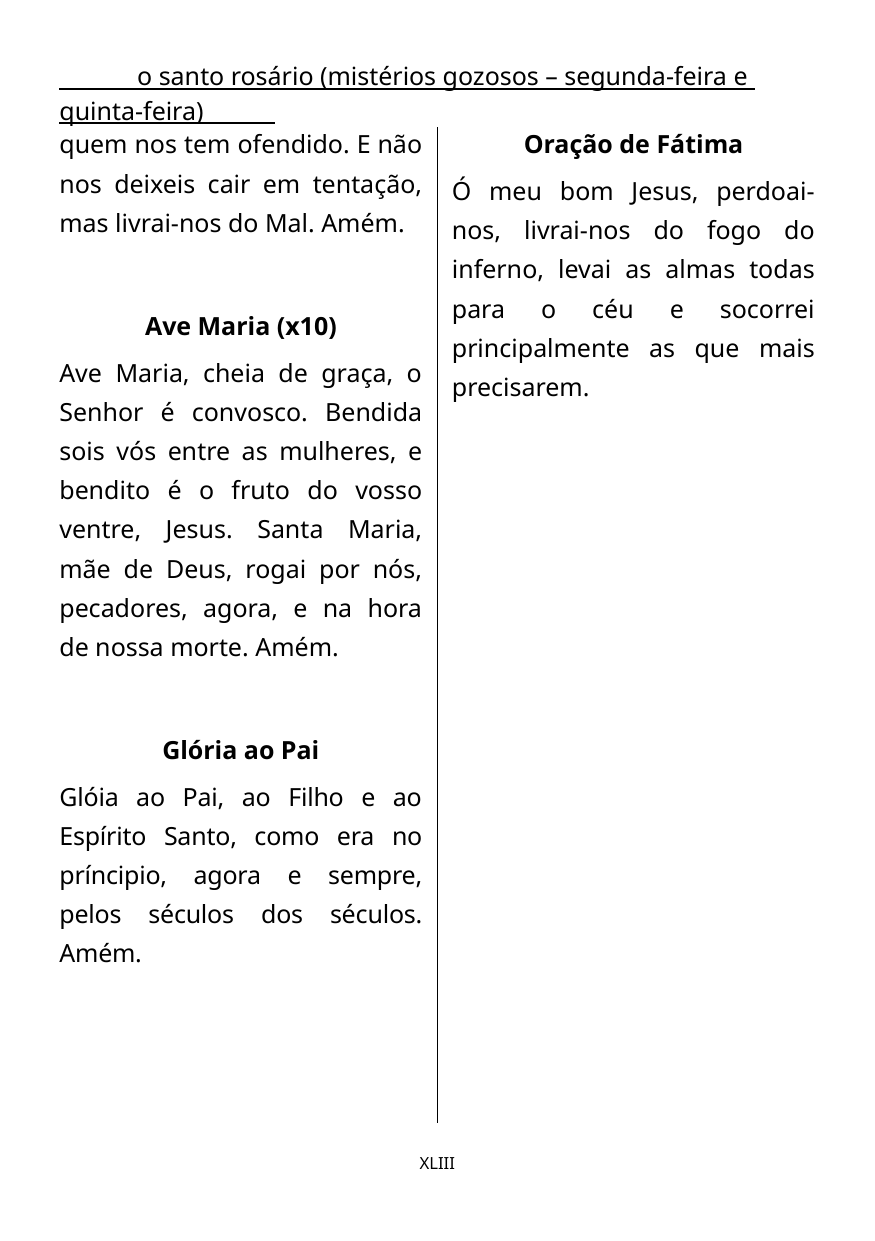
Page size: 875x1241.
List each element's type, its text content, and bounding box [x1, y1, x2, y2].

text Ó meu bom Jesus, perdoai-nos, livrai-nos do fogo do inferno, levai as almas todas para o céu e socorrei principalmente as que mais precisarem. [452, 174, 815, 404]
text Glória ao Pai [59, 733, 422, 767]
text Ave Maria, cheia de graça, o Senhor é convosco. Bendida sois vós entre as mulheres, e bendito é o fruto do vosso ventre, Jesus. Santa Maria, mãe de Deus, rogai por nós, pecadores, agora, e na hora de nossa morte. Amém. [59, 355, 422, 664]
text quem nos tem ofendido. E não nos deixeis cair em tentação, mas livrai-nos do Mal. Amém. [59, 127, 422, 239]
text Glóia ao Pai, ao Filho e ao Espírito Santo, como era no príncipio, agora e sempre, pelos séculos dos séculos. Amém. [59, 779, 422, 970]
text Oração de Fátima [452, 127, 815, 161]
text Ave Maria (x10) [59, 309, 422, 343]
